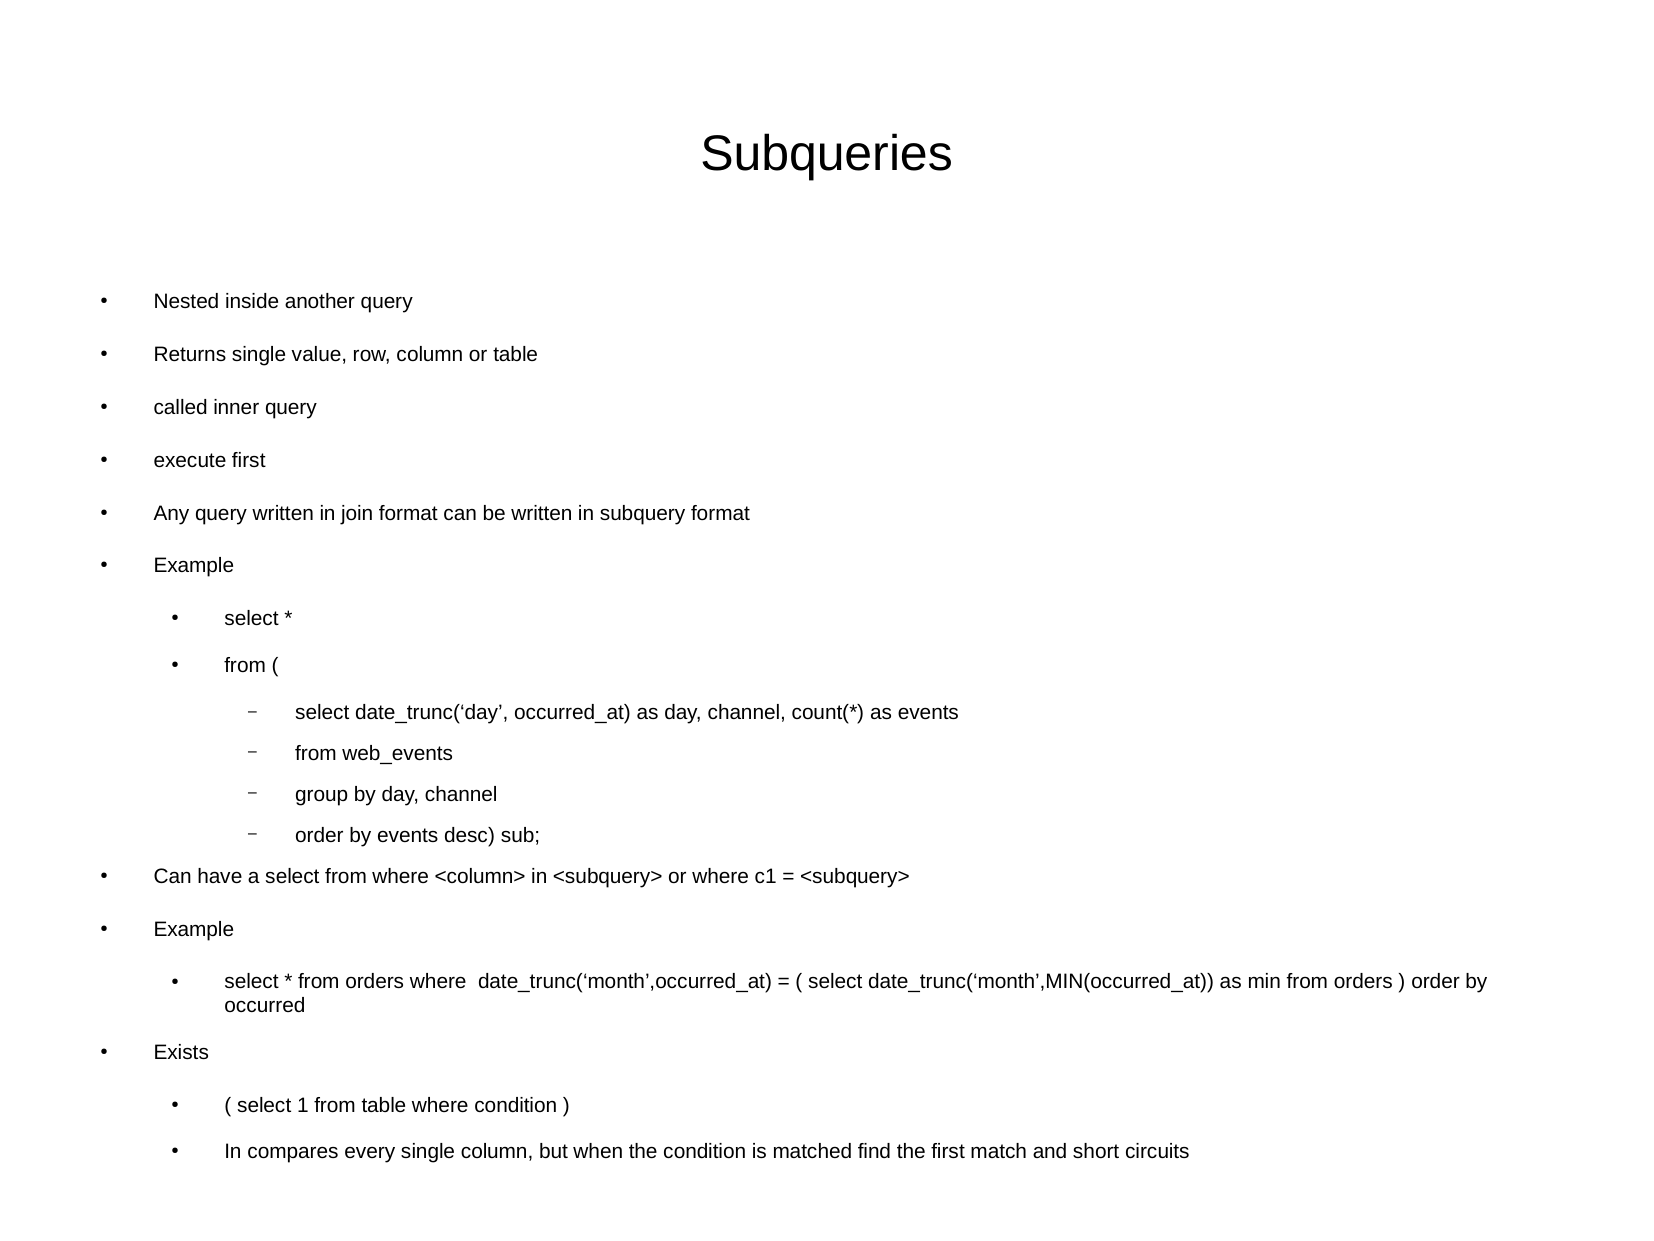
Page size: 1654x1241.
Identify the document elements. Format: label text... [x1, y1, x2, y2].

list Nested inside another query Returns single value, row, column or table called inner query execute first Any query written in join format can be written in subquery format Example select * from ( select date_trunc(‘day’, occurred_at) as day, channel, count(*) as events from web_events group by day, channel order by events desc) sub; Can have a select from where <column> in <subquery> or where c1 = <subquery> Example select * from orders where date_trunc(‘month’,occurred_at) = ( select date_trunc(‘month’,MIN(occurred_at)) as min from orders ) order by occurred Exists ( select 1 from table where condition ) In compares every single column, but when the condition is matched find the first match and short circuits [82, 290, 1571, 1216]
title Subqueries [82, 49, 1571, 257]
